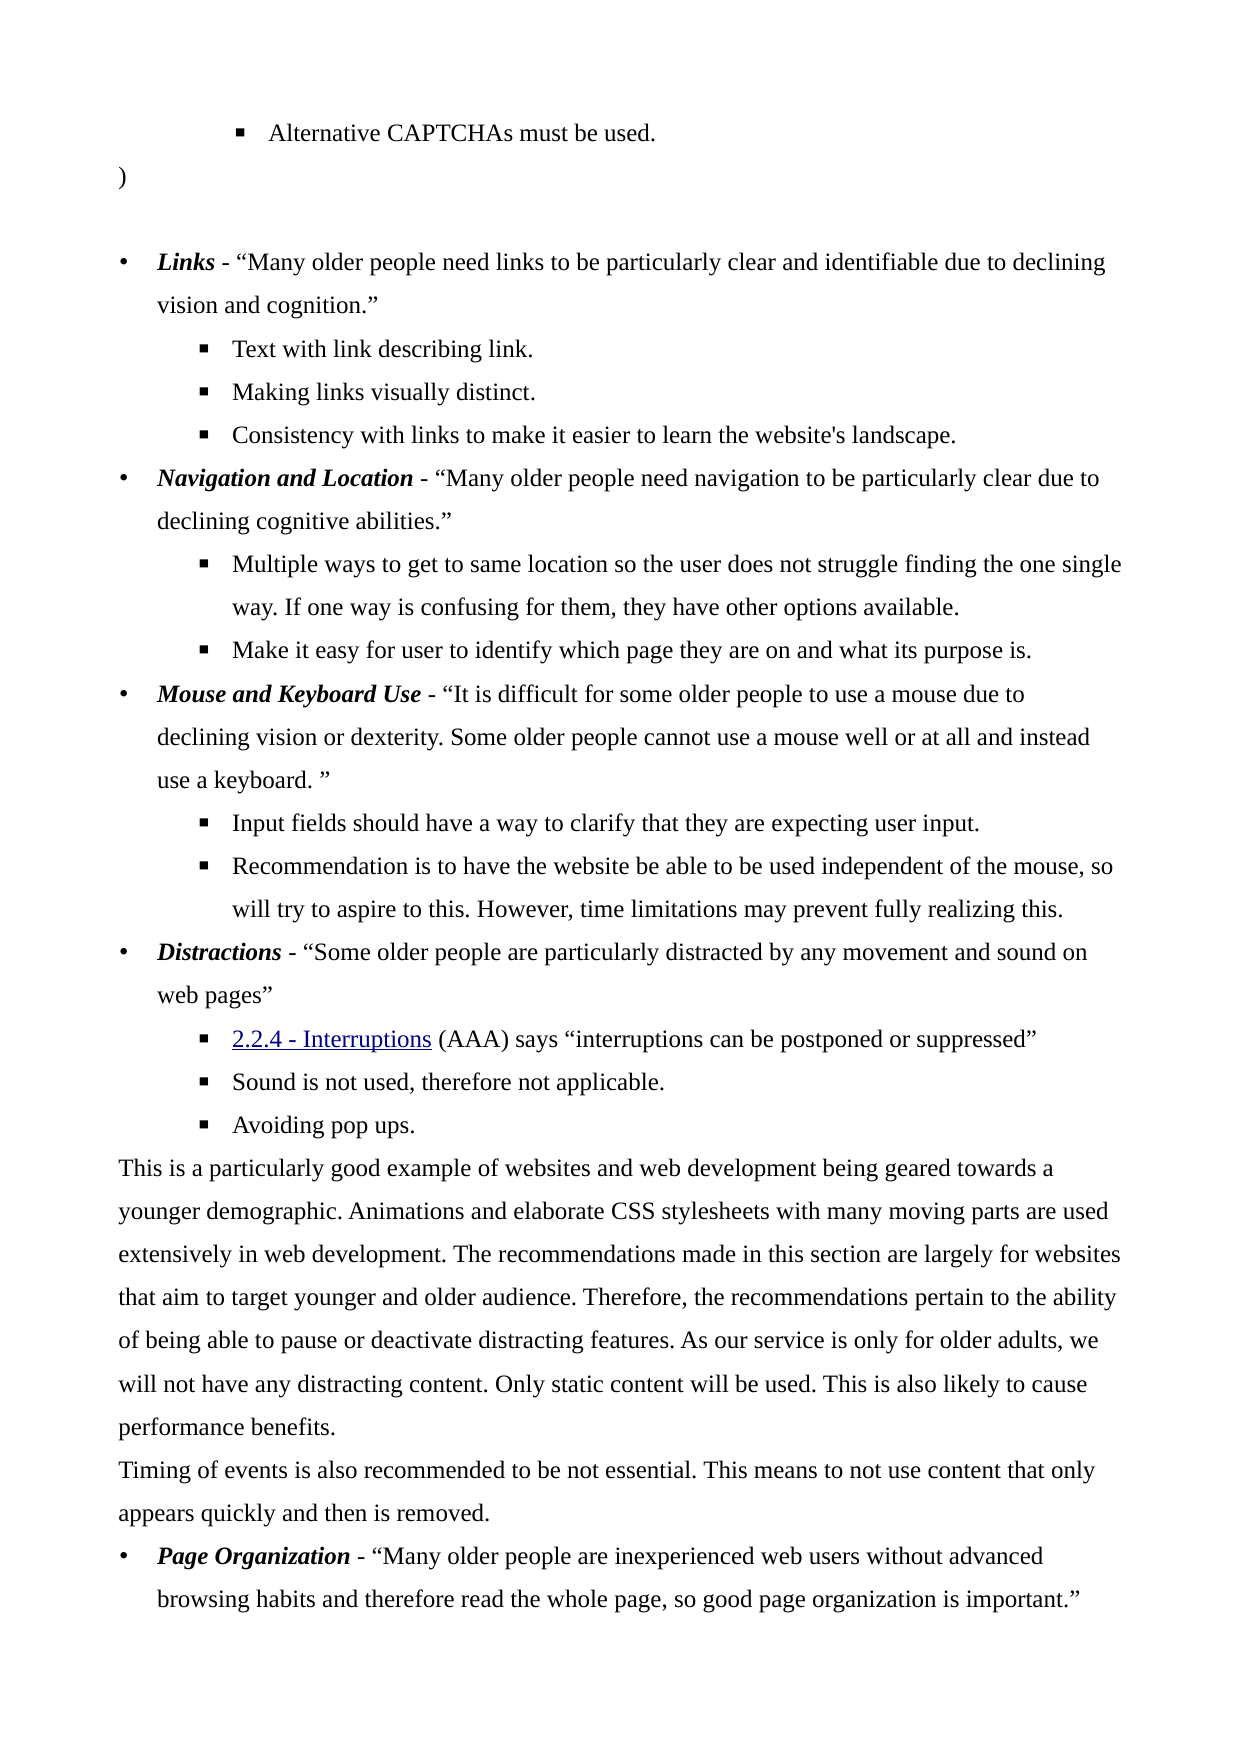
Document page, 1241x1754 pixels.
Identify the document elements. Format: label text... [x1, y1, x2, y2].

list Multiple ways to get to same location so the user does not struggle finding the one single way. If one way is confusing for them, they have other options available. [194, 549, 1122, 621]
list Text with link describing link. [194, 334, 1122, 362]
text ) [118, 161, 1122, 190]
list Input fields should have a way to clarify that they are expecting user input. [194, 808, 1122, 837]
list Making links visually distinct. [194, 377, 1122, 406]
text Timing of events is also recommended to be not essential. This means to not use content that only appears quickly and then is removed. [118, 1455, 1122, 1527]
text This is a particularly good example of websites and web development being geared towards a younger demographic. Animations and elaborate CSS stylesheets with many moving parts are used extensively in web development. The recommendations made in this section are largely for websites that aim to target younger and older audience. Therefore, the recommendations pertain to the ability of being able to pause or deactivate distracting features. As our service is only for older adults, we will not have any distracting content. Only static content will be used. This is also likely to cause performance benefits. [118, 1153, 1122, 1441]
list Avoiding pop ups. [194, 1110, 1122, 1139]
list Page Organization - “Many older people are inexperienced web users without advanced browsing habits and therefore read the whole page, so good page organization is important.” [119, 1541, 1122, 1613]
list Consistency with links to make it easier to learn the website's landscape. [194, 420, 1122, 449]
list Recommendation is to have the website be able to be used independent of the mouse, so will try to aspire to this. However, time limitations may prevent fully realizing this. [194, 851, 1122, 923]
list 2.2.4 - Interruptions (AAA) says “interruptions can be postponed or suppressed” [194, 1024, 1122, 1052]
list Links - “Many older people need links to be particularly clear and identifiable due to declining vision and cognition.” [119, 247, 1122, 319]
list Make it easy for user to identify which page they are on and what its purpose is. [194, 636, 1122, 664]
list Distractions - “Some older people are particularly distracted by any movement and sound on web pages” [119, 937, 1122, 1009]
list Alternative CAPTCHAs must be used. [231, 118, 1122, 147]
list Navigation and Location - “Many older people need navigation to be particularly clear due to declining cognitive abilities.” [119, 463, 1122, 535]
list Sound is not used, therefore not applicable. [194, 1067, 1122, 1096]
list Mouse and Keyboard Use - “It is difficult for some older people to use a mouse due to declining vision or dexterity. Some older people cannot use a mouse well or at all and instead use a keyboard. ” [119, 679, 1122, 794]
